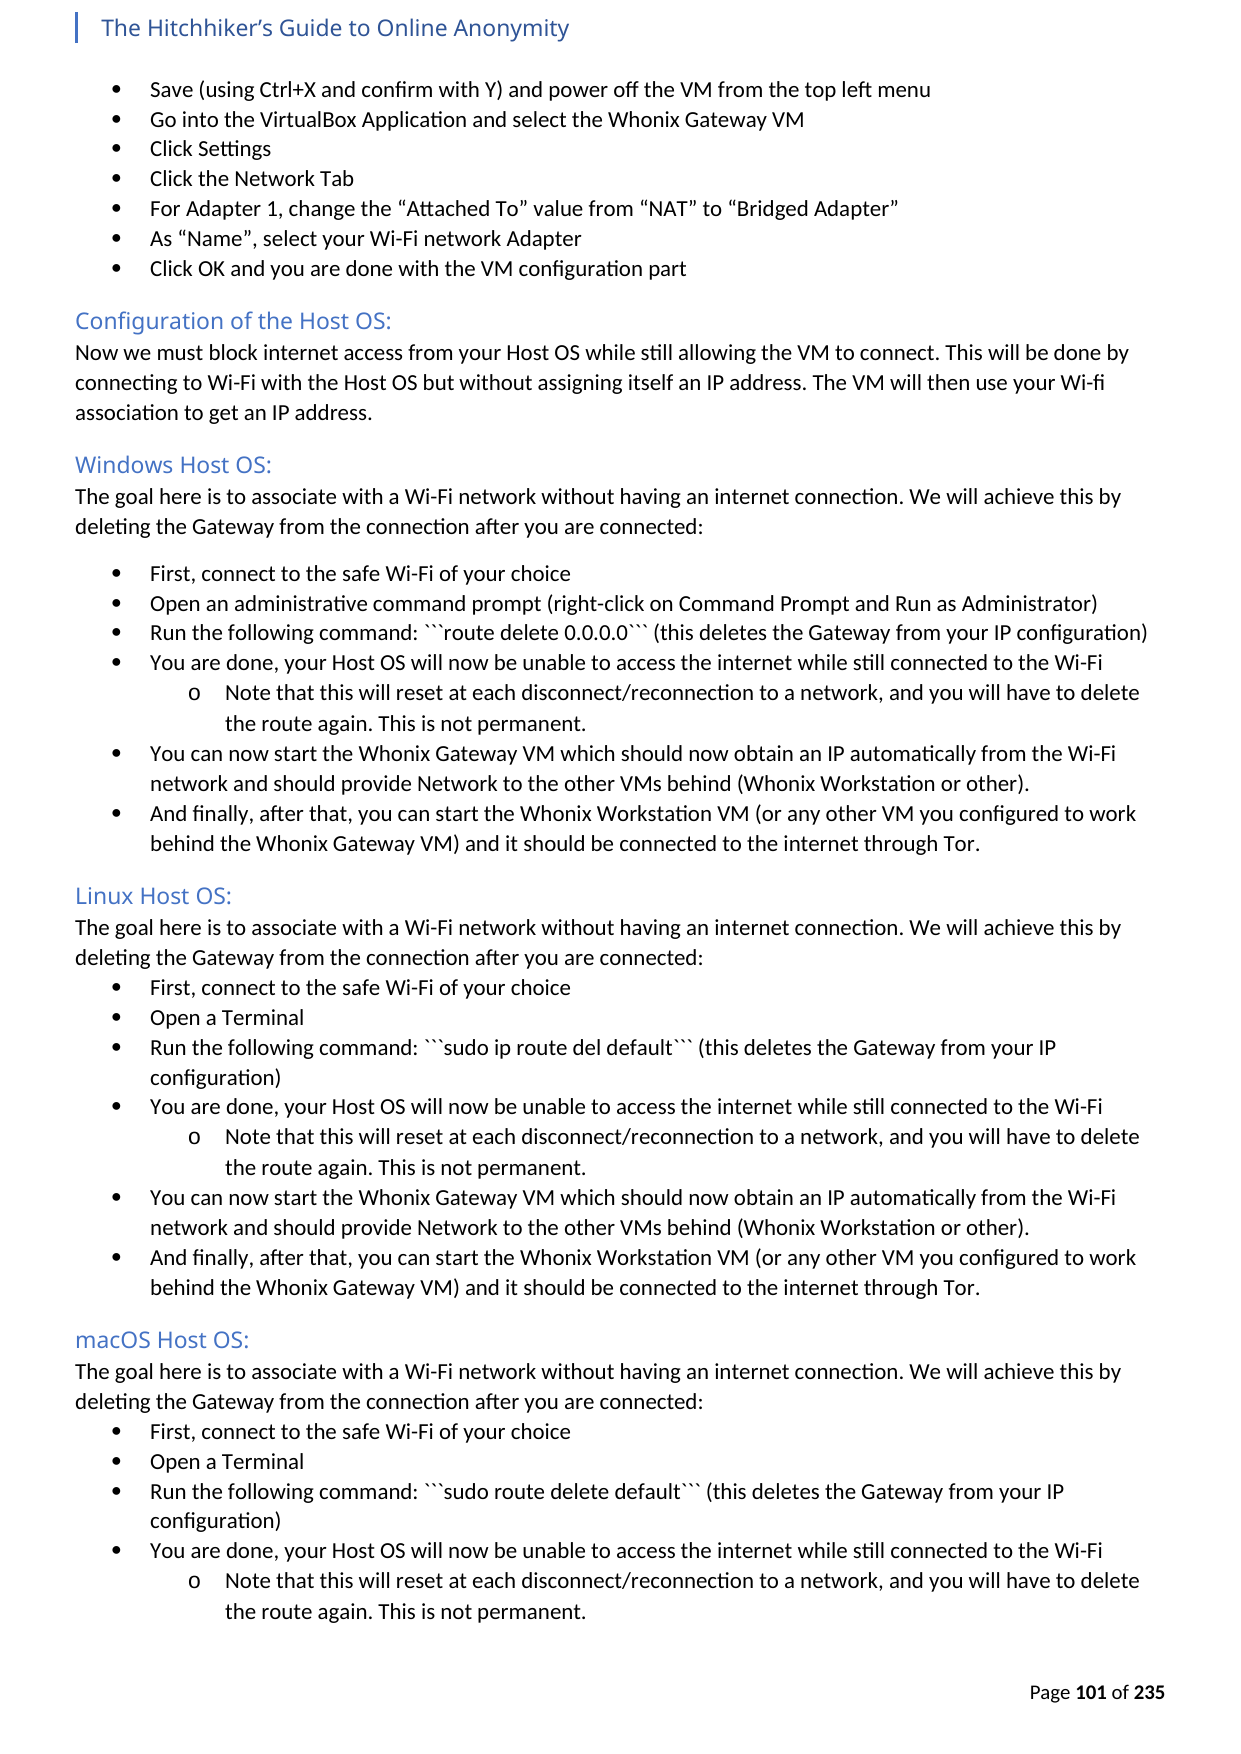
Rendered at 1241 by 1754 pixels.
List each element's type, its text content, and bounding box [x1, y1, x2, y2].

text The goal here is to associate with a Wi-Fi network without having an internet connection. We will achieve this by deleting the Gateway from the connection after you are connected: [75, 1357, 1165, 1415]
list Run the following command: ```sudo ip route del default``` (this deletes the Gateway from your IP configuration) [112, 1033, 1165, 1091]
list Go into the VirtualBox Application and select the Whonix Gateway VM [112, 105, 1165, 133]
list For Adapter 1, change the “Attached To” value from “NAT” to “Bridged Adapter” [112, 194, 1165, 222]
subtitle Configuration of the Host OS: [75, 305, 1165, 336]
list Open an administrative command prompt (right-click on Command Prompt and Run as Administrator) [112, 589, 1165, 617]
list And finally, after that, you can start the Whonix Workstation VM (or any other VM you configured to work behind the Whonix Gateway VM) and it should be connected to the internet through Tor. [112, 1243, 1165, 1301]
list As “Name”, select your Wi-Fi network Adapter [112, 224, 1165, 252]
text Now we must block internet access from your Host OS while still allowing the VM to connect. This will be done by connecting to Wi-Fi with the Host OS but without assigning itself an IP address. The VM will then use your Wi-fi association to get an IP address. [75, 338, 1165, 426]
list Click the Network Tab [112, 164, 1165, 192]
list Click OK and you are done with the VM configuration part [112, 254, 1165, 282]
list First, connect to the safe Wi-Fi of your choice [112, 973, 1165, 1001]
list Click Settings [112, 134, 1165, 163]
list Open a Terminal [112, 1447, 1165, 1475]
list Open a Terminal [112, 1003, 1165, 1031]
list You can now start the Whonix Gateway VM which should now obtain an IP automatically from the Wi-Fi network and should provide Network to the other VMs behind (Whonix Workstation or other). [112, 739, 1165, 797]
list Note that this will reset at each disconnect/reconnection to a network, and you will have to delete the route again. This is not permanent. [187, 678, 1165, 737]
subtitle macOS Host OS: [75, 1324, 1165, 1355]
list Run the following command: ```route delete 0.0.0.0``` (this deletes the Gateway from your IP configuration) [112, 618, 1165, 647]
subtitle Windows Host OS: [75, 449, 1165, 480]
list And finally, after that, you can start the Whonix Workstation VM (or any other VM you configured to work behind the Whonix Gateway VM) and it should be connected to the internet through Tor. [112, 799, 1165, 857]
text The goal here is to associate with a Wi-Fi network without having an internet connection. We will achieve this by deleting the Gateway from the connection after you are connected: [75, 482, 1165, 540]
list Run the following command: ```sudo route delete default``` (this deletes the Gateway from your IP configuration) [112, 1477, 1165, 1535]
list First, connect to the safe Wi-Fi of your choice [112, 1417, 1165, 1445]
list Note that this will reset at each disconnect/reconnection to a network, and you will have to delete the route again. This is not permanent. [187, 1566, 1165, 1626]
text The goal here is to associate with a Wi-Fi network without having an internet connection. We will achieve this by deleting the Gateway from the connection after you are connected: [75, 913, 1165, 971]
list First, connect to the safe Wi-Fi of your choice [112, 559, 1165, 587]
list Note that this will reset at each disconnect/reconnection to a network, and you will have to delete the route again. This is not permanent. [187, 1122, 1165, 1181]
list You can now start the Whonix Gateway VM which should now obtain an IP automatically from the Wi-Fi network and should provide Network to the other VMs behind (Whonix Workstation or other). [112, 1183, 1165, 1241]
subtitle Linux Host OS: [75, 880, 1165, 911]
list You are done, your Host OS will now be unable to access the internet while still connected to the Wi-Fi [112, 1092, 1165, 1121]
list Save (using Ctrl+X and confirm with Y) and power off the VM from the top left menu [112, 75, 1165, 103]
list You are done, your Host OS will now be unable to access the internet while still connected to the Wi-Fi [112, 1537, 1165, 1564]
list You are done, your Host OS will now be unable to access the internet while still connected to the Wi-Fi [112, 648, 1165, 676]
